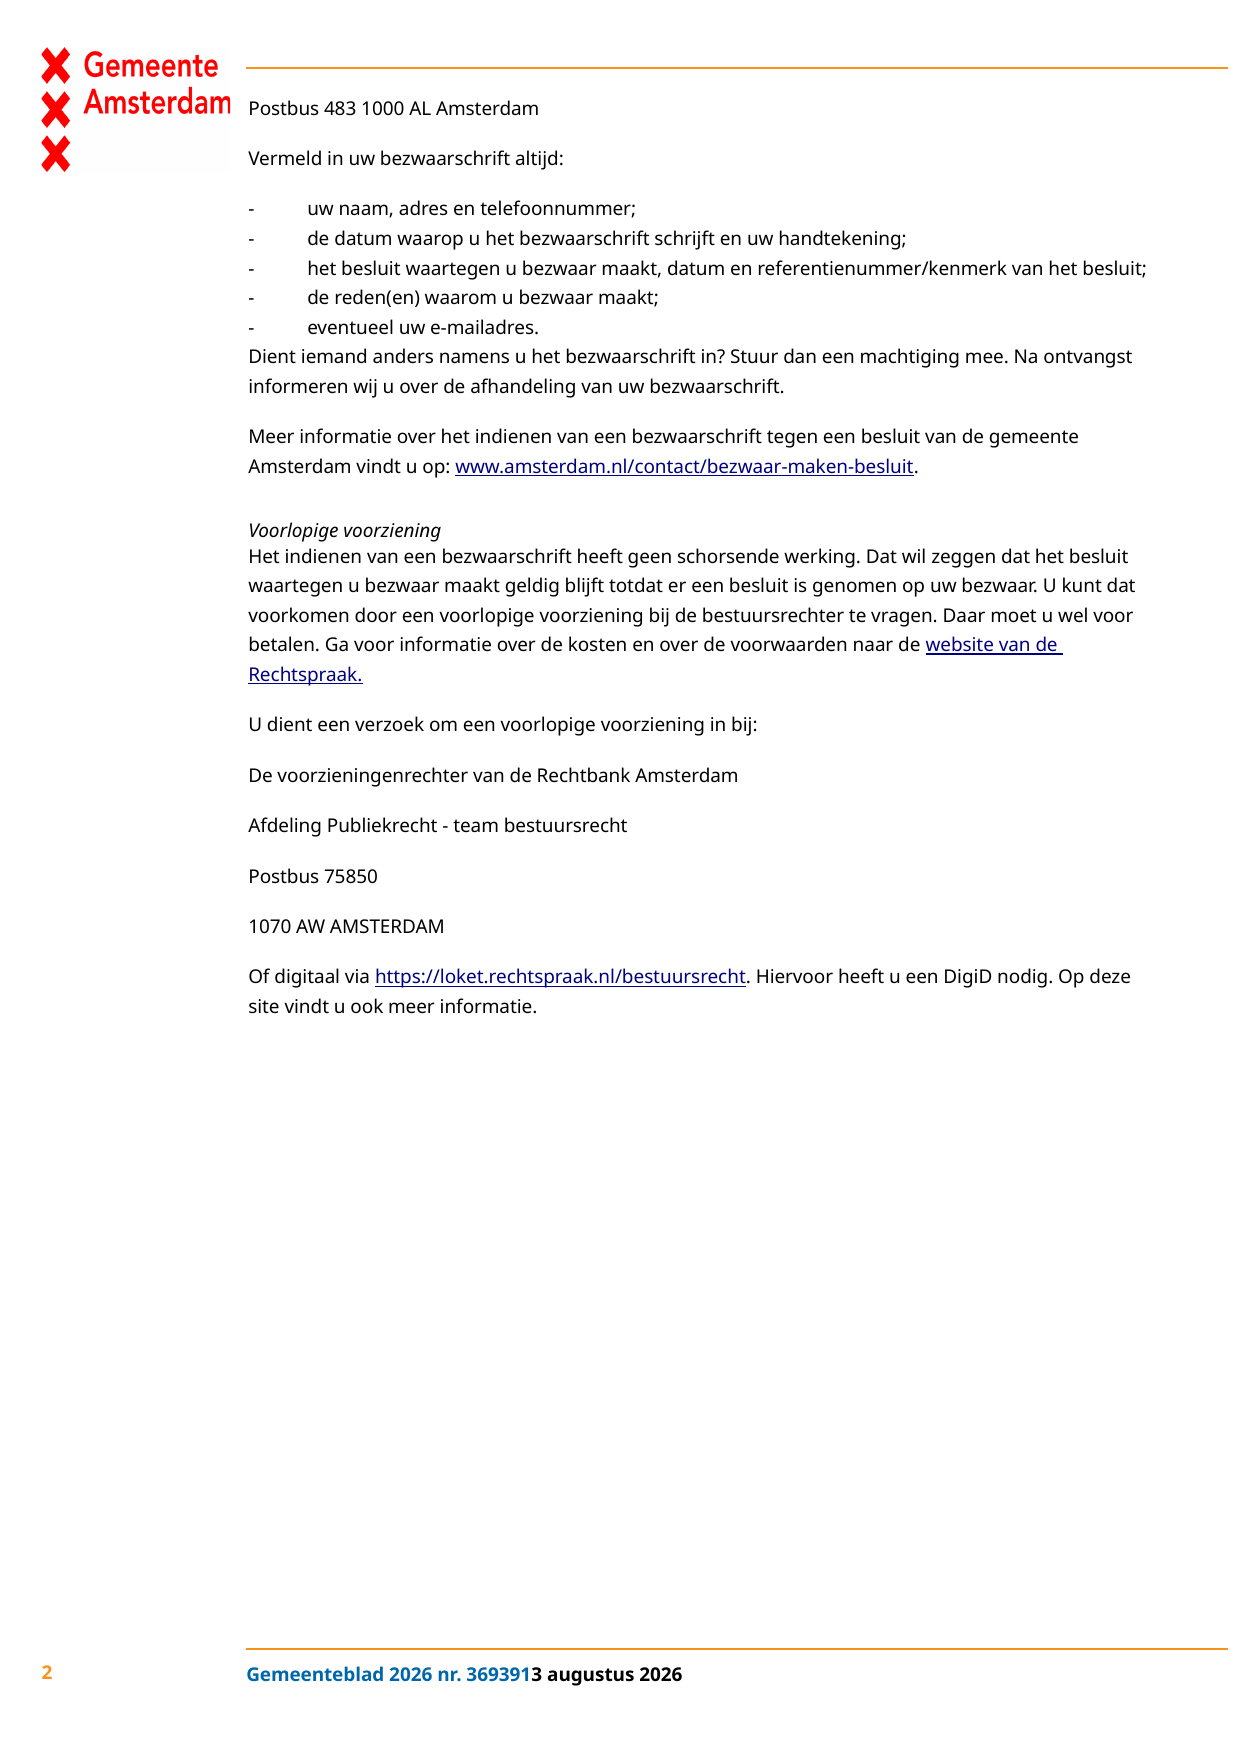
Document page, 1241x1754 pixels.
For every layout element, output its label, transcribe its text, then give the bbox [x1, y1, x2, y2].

list de datum waarop u het bezwaarschrift schrijft en uw handtekening; [248, 225, 1152, 251]
text Postbus 483 1000 AL Amsterdam [248, 95, 1152, 121]
list eventueel uw e-mailadres. [248, 314, 1152, 340]
text Voorlopige voorziening [248, 517, 1152, 543]
text Of digitaal via https://loket.rechtspraak.nl/bestuursrecht. Hiervoor heeft u een DigiD nodig. Op deze site vindt u ook meer informatie. [248, 964, 1152, 1019]
text Meer informatie over het indienen van een bezwaarschrift tegen een besluit van de gemeente Amsterdam vindt u op: www.amsterdam.nl/contact/bezwaar-maken-besluit. [248, 423, 1152, 479]
list het besluit waartegen u bezwaar maakt, datum en referentienummer/kenmerk van het besluit; [248, 255, 1152, 281]
text U dient een verzoek om een voorlopige voorziening in bij: [248, 712, 1152, 737]
text Postbus 75850 [248, 863, 1152, 888]
text Afdeling Publiekrecht - team bestuursrecht [248, 812, 1152, 838]
picture [41, 47, 231, 172]
list de reden(en) waarom u bezwaar maakt; [248, 284, 1152, 310]
text Dient iemand anders namens u het bezwaarschrift in? Stuur dan een machtiging mee. Na ontvangst informeren wij u over de afhandeling van uw bezwaarschrift. [248, 343, 1152, 399]
list uw naam, adres en telefoonnummer; [248, 196, 1152, 221]
text De voorzieningenrechter van de Rechtbank Amsterdam [248, 762, 1152, 788]
text Vermeld in uw bezwaarschrift altijd: [248, 145, 1152, 171]
text Het indienen van een bezwaarschrift heeft geen schorsende werking. Dat wil zeggen dat het besluit waartegen u bezwaar maakt geldig blijft totdat er een besluit is genomen op uw bezwaar. U kunt dat voorkomen door een voorlopige voorziening bij de bestuursrechter te vragen. Daar moet u wel voor betalen. Ga voor informatie over de kosten en over de voorwaarden naar de website van de Rechtspraak. [248, 543, 1152, 687]
text 1070 AW AMSTERDAM [248, 913, 1152, 939]
